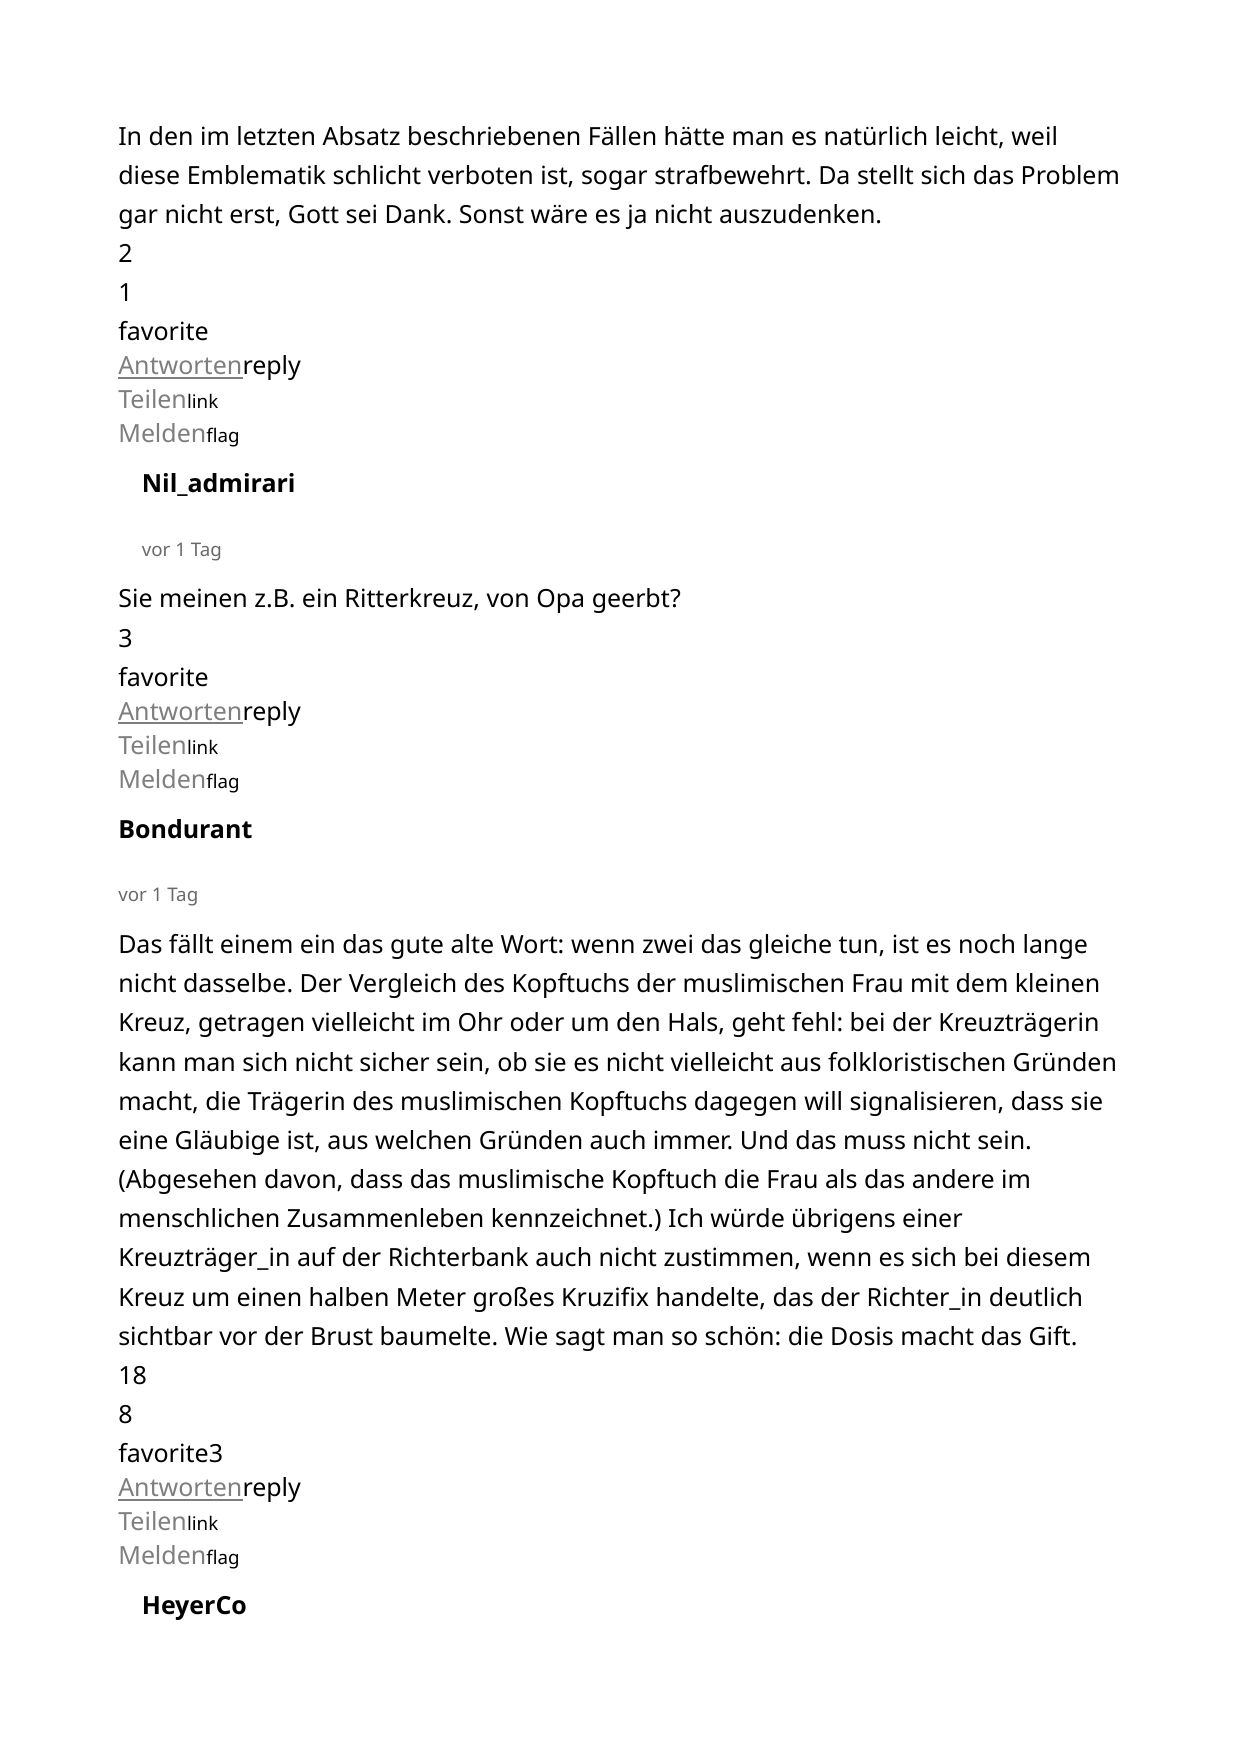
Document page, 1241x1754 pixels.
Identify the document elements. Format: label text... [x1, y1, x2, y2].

text favorite3 [118, 1436, 1122, 1470]
text HeyerCo [142, 1588, 1114, 1622]
text Meldenflag [118, 1538, 1122, 1572]
text Bondurant [118, 811, 1114, 845]
text Das fällt einem ein das gute alte Wort: wenn zwei das gleiche tun, ist es noch lange nicht dasselbe. Der Vergleich des Kopftuchs der muslimischen Frau mit dem kleinen Kreuz, getragen vielleicht im Ohr oder um den Hals, geht fehl: bei der Kreuzträgerin kann man sich nicht sicher sein, ob sie es nicht vielleicht aus folkloristischen Gründen macht, die Trägerin des muslimischen Kopftuchs dagegen will signalisieren, dass sie eine Gläubige ist, aus welchen Gründen auch immer. Und das muss nicht sein. (Abgesehen davon, dass das muslimische Kopftuch die Frau als das andere im menschlichen Zusammenleben kennzeichnet.) Ich würde übrigens einer Kreuzträger_in auf der Richterbank auch nicht zustimmen, wenn es sich bei diesem Kreuz um einen halben Meter großes Kruzifix handelte, das der Richter_in deutlich sichtbar vor der Brust baumelte. Wie sagt man so schön: die Dosis macht das Gift. [118, 927, 1122, 1352]
text vor 1 Tag [142, 536, 1117, 562]
text 1 [118, 275, 1122, 309]
text Nil_admirari [142, 466, 1114, 500]
text favorite [118, 314, 1122, 348]
text Teilenlink [118, 382, 1122, 416]
text Antwortenreply [118, 348, 1122, 382]
text Teilenlink [118, 728, 1122, 762]
text In den im letzten Absatz beschriebenen Fällen hätte man es natürlich leicht, weil diese Emblematik schlicht verboten ist, sogar strafbewehrt. Da stellt sich das Problem gar nicht erst, Gott sei Dank. Sonst wäre es ja nicht auszudenken. [118, 118, 1122, 231]
text Antwortenreply [118, 693, 1122, 728]
text favorite [118, 659, 1122, 693]
text Meldenflag [118, 416, 1122, 450]
text 3 [118, 620, 1122, 654]
text Antwortenreply [118, 1470, 1122, 1504]
text Sie meinen z.B. ein Ritterkreuz, von Opa geerbt? [118, 581, 1122, 615]
text Meldenflag [118, 762, 1122, 796]
text Teilenlink [118, 1504, 1122, 1538]
text vor 1 Tag [118, 882, 1117, 907]
text 8 [118, 1397, 1122, 1431]
text 18 [118, 1357, 1122, 1392]
text 2 [118, 236, 1122, 270]
